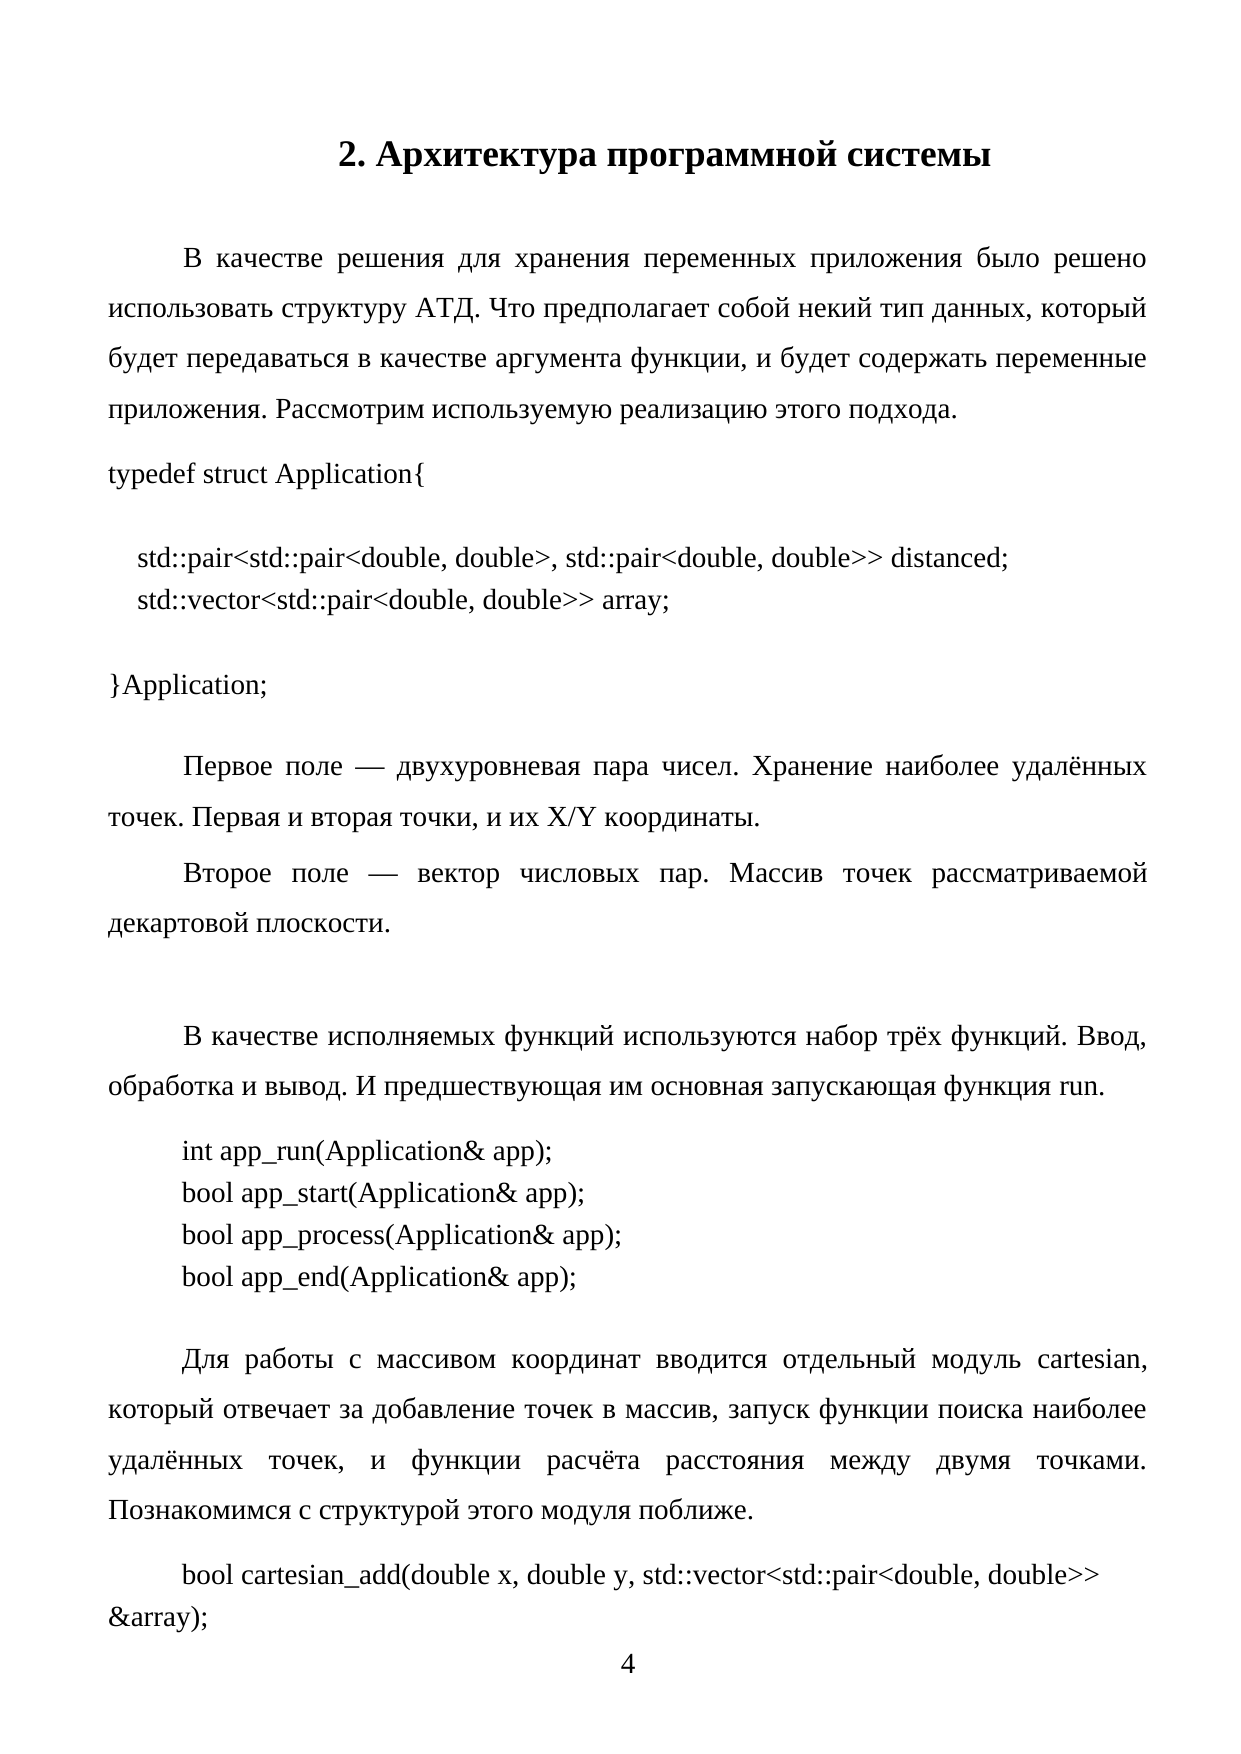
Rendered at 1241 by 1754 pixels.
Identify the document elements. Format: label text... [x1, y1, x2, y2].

text bool cartesian_add(double x, double y, std::vector<std::pair<double, double>> &array); [108, 1548, 1148, 1633]
text typedef struct Application{ [108, 447, 1148, 489]
text bool app_process(Application& app); [108, 1209, 1148, 1251]
text bool app_end(Application& app); [108, 1251, 1148, 1293]
text }Application; [108, 658, 1148, 700]
text Второе поле — вектор числовых пар. Массив точек рассматриваемой декартовой плоскости. [108, 855, 1148, 939]
subtitle 2. Архитектура программной системы [108, 131, 1148, 174]
text Для работы с массивом координат вводится отдельный модуль cartesian, который отвечает за добавление точек в массив, запуск функции поиска наиболее удалённых точек, и функции расчёта расстояния между двумя точками. Познакомимся с структурой этого модуля поближе. [108, 1341, 1148, 1526]
text Первое поле — двухуровневая пара чисел. Хранение наиболее удалённых точек. Первая и вторая точки, и их X/Y координаты. [108, 748, 1148, 832]
text bool app_start(Application& app); [108, 1167, 1148, 1209]
text В качестве исполняемых функций используются набор трёх функций. Ввод, обработка и вывод. И предшествующая им основная запускающая функция run. [108, 1018, 1148, 1102]
text std::vector<std::pair<double, double>> array; [108, 574, 1148, 616]
text В качестве решения для хранения переменных приложения было решено использовать структуру АТД. Что предполагает собой некий тип данных, который будет передаваться в качестве аргумента функции, и будет содержать переменные приложения. Рассмотрим используемую реализацию этого подхода. [108, 240, 1148, 424]
text std::pair<std::pair<double, double>, std::pair<double, double>> distanced; [108, 532, 1148, 574]
text int app_run(Application& app); [108, 1124, 1148, 1167]
